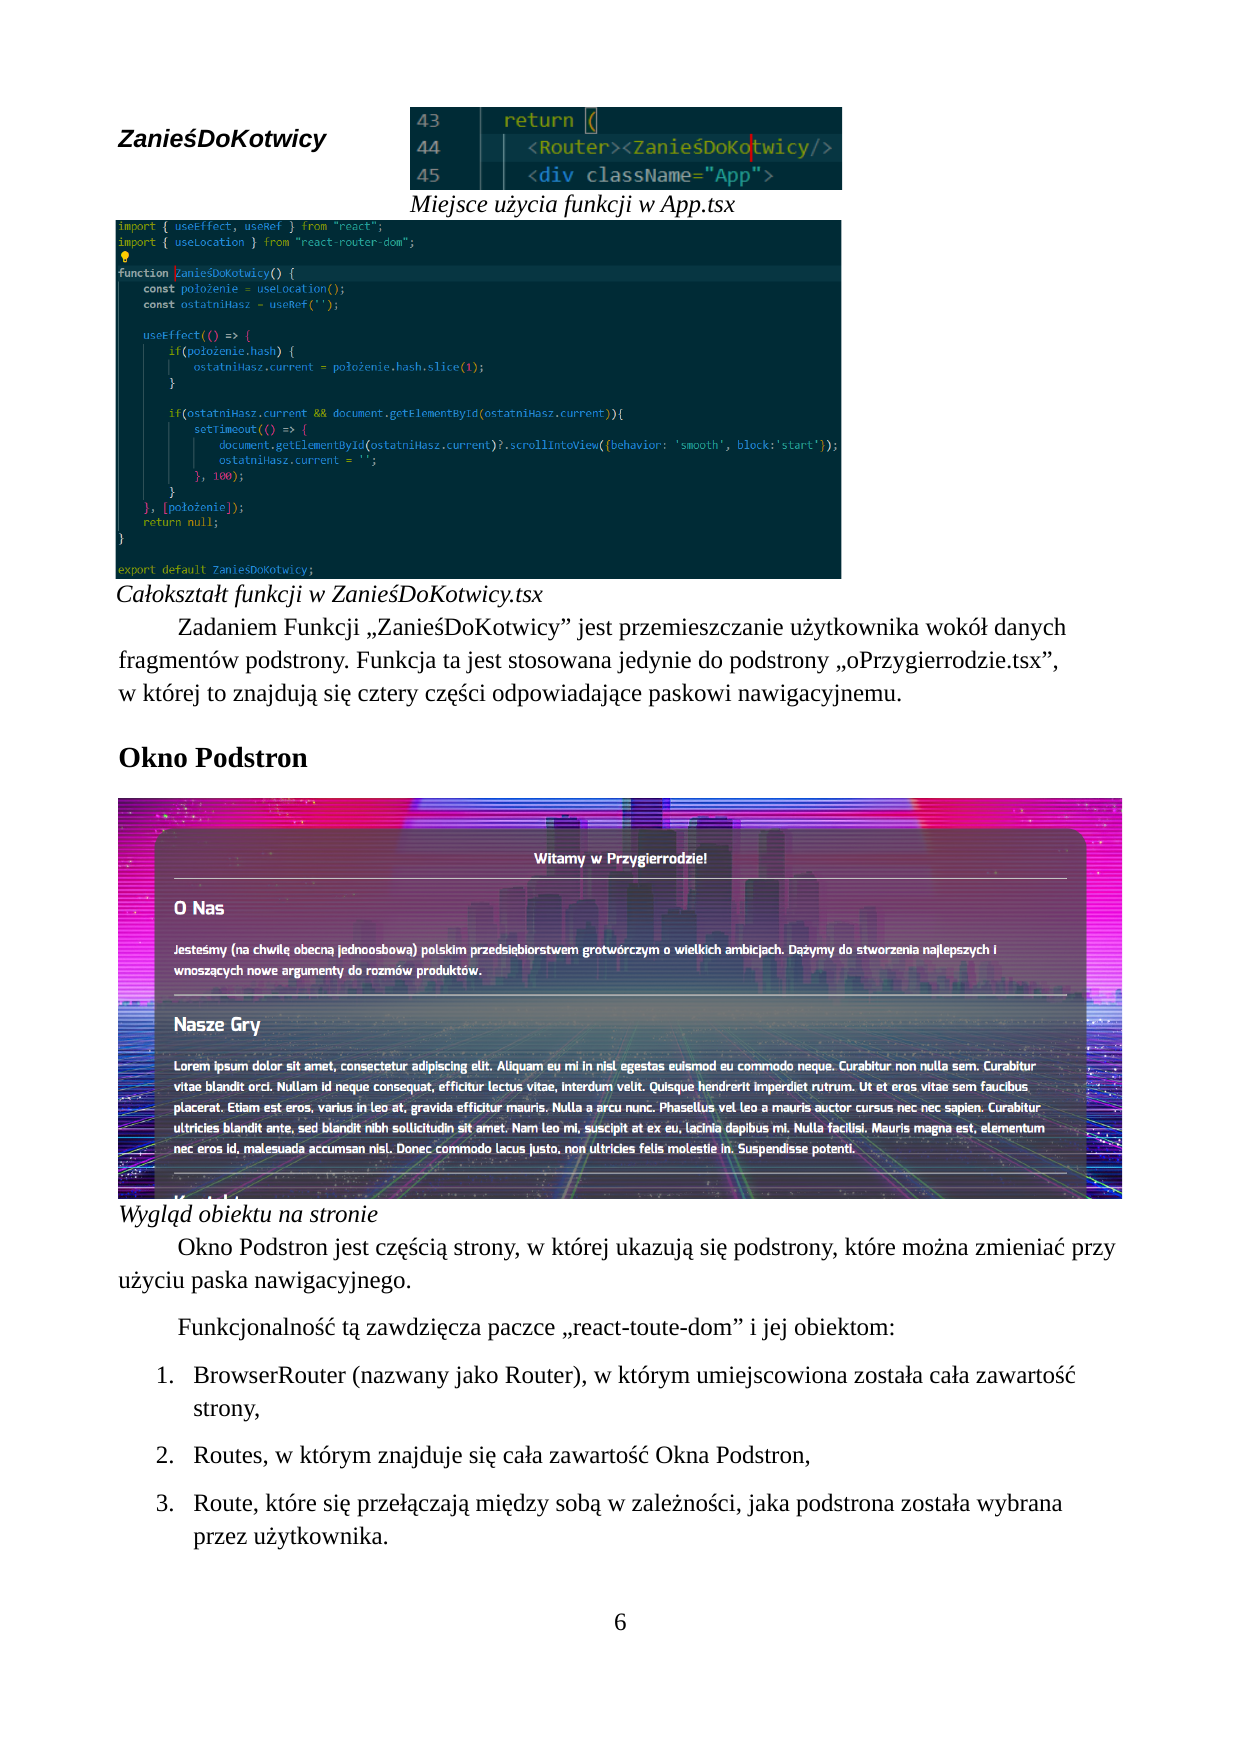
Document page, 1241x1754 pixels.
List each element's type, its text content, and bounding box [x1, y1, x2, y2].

text Zadaniem Funkcji „ZanieśDoKotwicy” jest przemieszczanie użytkownika wokół danych fragmentów podstrony. Funkcja ta jest stosowana jedynie do podstrony „oPrzygierrodzie.tsx”, w której to znajdują się cztery części odpowiadające paskowi nawigacyjnemu. [118, 254, 1122, 707]
subtitle [843, 124, 1122, 153]
picture [119, 267, 842, 280]
picture [480, 107, 843, 190]
picture [564, 172, 572, 181]
picture [540, 117, 549, 126]
list Route, które się przełączają między sobą w zależności, jaka podstrona została wybrana przez użytkownika. [156, 1488, 1122, 1550]
text Funkcjonalność tą zawdzięcza paczce „react-toute-dom” i jej obiektom: [118, 1312, 1122, 1341]
text [118, 786, 1122, 798]
picture [540, 167, 549, 181]
list Routes, w którym znajduje się cała zawartość Okna Podstron, [156, 1441, 1122, 1469]
picture [659, 172, 691, 181]
text Wygląd obiektu na stronie [118, 1199, 1122, 1227]
picture [635, 172, 643, 181]
picture [118, 798, 1123, 1199]
text Całokształt funkcji w ZanieśDoKotwicy.tsx [116, 579, 841, 607]
text Miejsce użycia funkcji w App.tsx [410, 190, 842, 218]
picture [505, 117, 520, 126]
picture [122, 252, 128, 262]
picture [418, 169, 427, 181]
subtitle Okno Podstron [118, 740, 1122, 773]
picture [559, 117, 567, 126]
picture [418, 141, 438, 153]
picture [430, 169, 438, 174]
picture [611, 172, 620, 181]
picture [646, 169, 655, 181]
subtitle ZanieśDoKotwicy [118, 124, 410, 153]
text Okno Podstron jest częścią strony, w której ukazują się podstrony, które można zmieniać przy użyciu paska nawigacyjnego. [118, 1227, 1122, 1293]
picture [418, 115, 427, 126]
picture [152, 287, 160, 292]
picture [624, 172, 631, 181]
list BrowserRouter (nazwany jako Router), w którym umiejscowiona została cała zawartość strony, [156, 1360, 1122, 1422]
